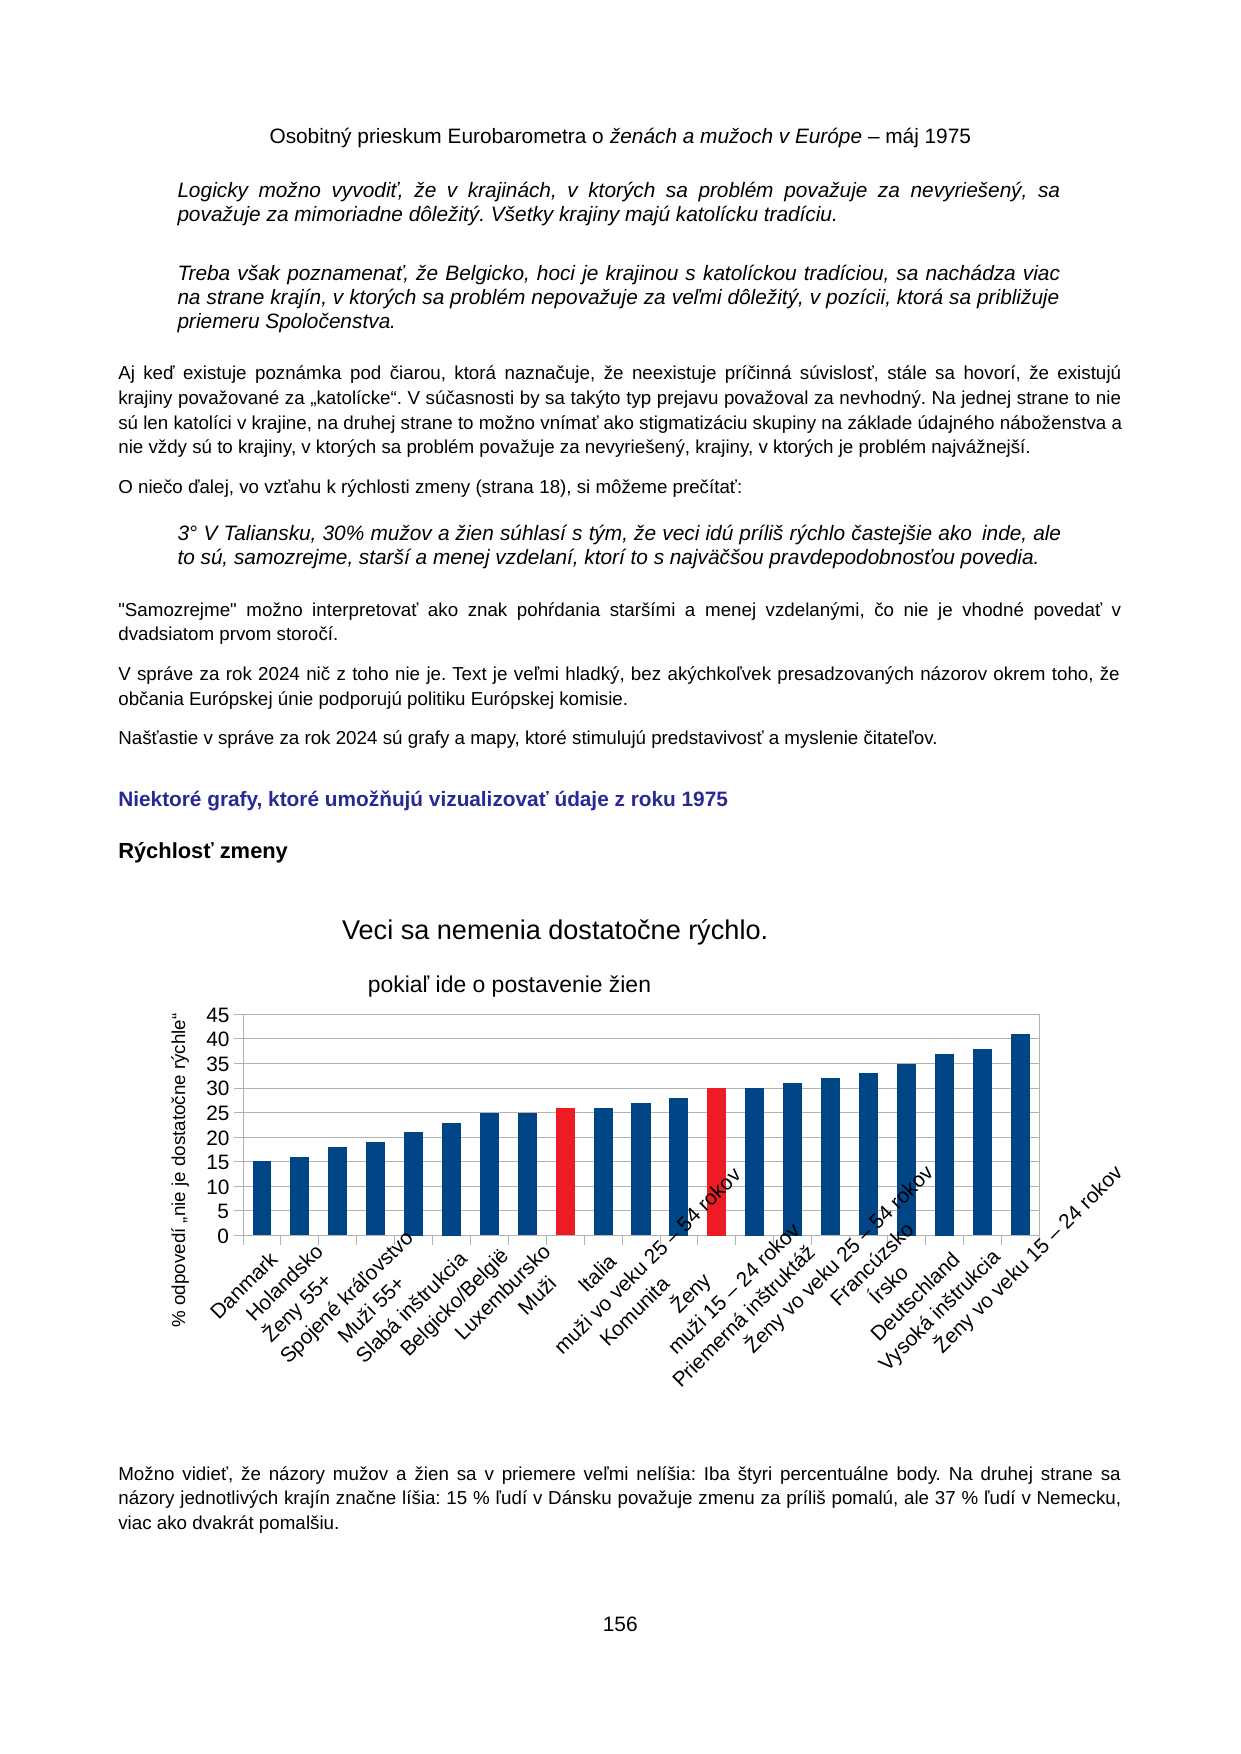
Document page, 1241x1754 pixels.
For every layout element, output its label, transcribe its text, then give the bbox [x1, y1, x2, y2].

text Našťastie v správe za rok 2024 sú grafy a mapy, ktoré stimulujú predstavivosť a myslenie čitateľov. [118, 727, 1122, 748]
text Logicky možno vyvodiť, že v krajinách, v ktorých sa problém považuje za nevyriešený, sa považuje za mimoriadne dôležitý. Všetky krajiny majú katolícku tradíciu. [177, 177, 1063, 225]
text 3° V Taliansku, 30% mužov a žien súhlasí s tým, že veci idú príliš rýchlo častejšie ako inde, ale to sú, samozrejme, starší a menej vzdelaní, ktorí to s najväčšou pravdepodobnosťou povedia. [177, 521, 1063, 569]
text Treba však poznamenať, že Belgicko, hoci je krajinou s katolíckou tradíciou, sa nachádza viac na strane krajín, v ktorých sa problém nepovažuje za veľmi dôležitý, v pozícii, ktorá sa približuje priemeru Spoločenstva. [177, 261, 1063, 332]
subtitle Niektoré grafy, ktoré umožňujú vizualizovať údaje z roku 1975 [118, 787, 1122, 811]
text Aj keď existuje poznámka pod čiarou, ktorá naznačuje, že neexistuje príčinná súvislosť, stále sa hovorí, že existujú krajiny považované za „katolícke“. V súčasnosti by sa takýto typ prejavu považoval za nevhodný. Na jednej strane to nie sú len katolíci v krajine, na druhej strane to možno vnímať ako stigmatizáciu skupiny na základe údajného náboženstva a nie vždy sú to krajiny, v ktorých sa problém považuje za nevyriešený, krajiny, v ktorých je problém najvážnejší. [118, 362, 1122, 458]
text O niečo ďalej, vo vzťahu k rýchlosti zmeny (strana 18), si môžeme prečítať: [118, 476, 1122, 497]
text "Samozrejme" možno interpretovať ako znak pohŕdania staršími a menej vzdelanými, čo nie je vhodné povedať v dvadsiatom prvom storočí. [118, 598, 1122, 645]
text Možno vidieť, že názory mužov a žien sa v priemere veľmi nelíšia: Iba štyri percentuálne body. Na druhej strane sa názory jednotlivých krajín značne líšia: 15 % ľudí v Dánsku považuje zmenu za príliš pomalú, ale 37 % ľudí v Nemecku, viac ako dvakrát pomalšiu. [118, 1462, 1122, 1533]
subtitle Rýchlosť zmeny [118, 838, 1122, 863]
text V správe za rok 2024 nič z toho nie je. Text je veľmi hladký, bez akýchkoľvek presadzovaných názorov okrem toho, že občania Európskej únie podporujú politiku Európskej komisie. [118, 662, 1122, 709]
